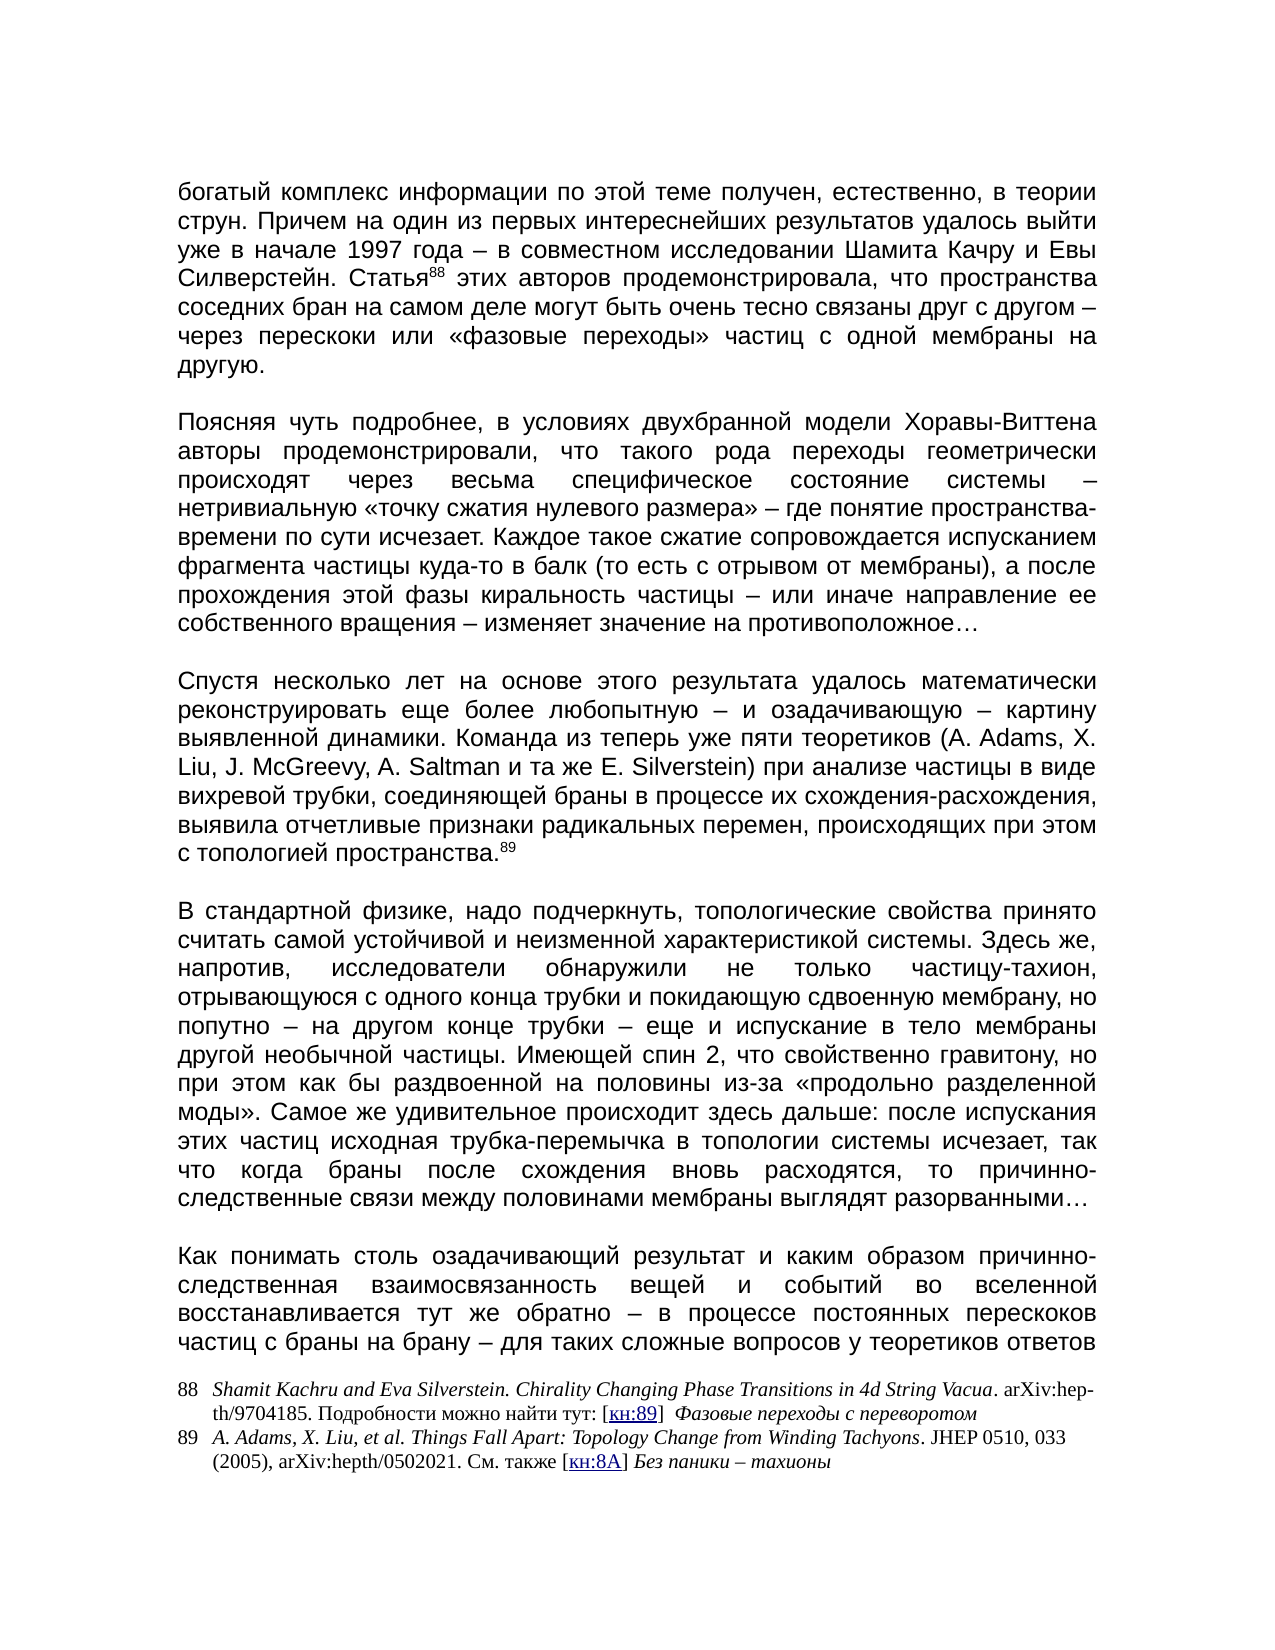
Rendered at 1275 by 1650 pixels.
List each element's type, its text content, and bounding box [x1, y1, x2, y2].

text A. Adams, X. Liu, et al. Things Fall Apart: Topology Change from Winding Tachyons. JHEP 0510, 033 (2005), arXiv:hepth/0502021. См. также [кн:8A] Без паники – тахионы [177, 1425, 1098, 1473]
text Поясняя чуть подробнее, в условиях двухбранной модели Хоравы-Виттена авторы продемонстрировали, что такого рода переходы геометрически происходят через весьма специфическое состояние системы – нетривиальную «точку сжатия нулевого размера» – где понятие пространства-времени по сути исчезает. Каждое такое сжатие сопровождается испусканием фрагмента частицы куда-то в балк (то есть с отрывом от мембраны), а после прохождения этой фазы киральность частицы – или иначе направление ее собственного вращения – изменяет значение на противоположное… [177, 407, 1098, 637]
text Спустя несколько лет на основе этого результата удалось математически реконструировать еще более любопытную – и озадачивающую – картину выявленной динамики. Команда из теперь уже пяти теоретиков (A. Adams, X. Liu, J. McGreevy, A. Saltman и та же E. Silverstein) при анализе частицы в виде вихревой трубки, соединяющей браны в процессе их схождения-расхождения, выявила отчетливые признаки радикальных перемен, происходящих при этом с топологией пространства. [177, 666, 1098, 867]
text Как понимать столь озадачивающий результат и каким образом причинно-следственная взаимосвязанность вещей и событий во вселенной восстанавливается тут же обратно – в процессе постоянных перескоков частиц с браны на брану – для таких сложные вопросов у теоретиков ответов [177, 1241, 1098, 1356]
text В стандартной физике, надо подчеркнуть, топологические свойства принято считать самой устойчивой и неизменной характеристикой системы. Здесь же, напротив, исследователи обнаружили не только частицу-тахион, отрывающуюся с одного конца трубки и покидающую сдвоенную мембрану, но попутно – на другом конце трубки – еще и испускание в тело мембраны другой необычной частицы. Имеющей спин 2, что свойственно гравитону, но при этом как бы раздвоенной на половины из-за «продольно разделенной моды». Самое же удивительное происходит здесь дальше: после испускания этих частиц исходная трубка-перемычка в топологии системы исчезает, так что когда браны после схождения вновь расходятся, то причинно-следственные связи между половинами мембраны выглядят разорванными… [177, 896, 1098, 1212]
text богатый комплекс информации по этой теме получен, естественно, в теории струн. Причем на один из первых интереснейших результатов удалось выйти уже в начале 1997 года – в совместном исследовании Шамита Качру и Евы Силверстейн. Статья этих авторов продемонстрировала, что пространства соседних бран на самом деле могут быть очень тесно связаны друг с другом – через перескоки или «фазовые переходы» частиц с одной мембраны на другую. [177, 177, 1098, 378]
text Shamit Kachru and Eva Silverstein. Chirality Changing Phase Transitions in 4d String Vacua. arXiv:hep-th/9704185. Подробности можно найти тут: [кн:89] Фазовые переходы с переворотом [177, 1377, 1098, 1425]
